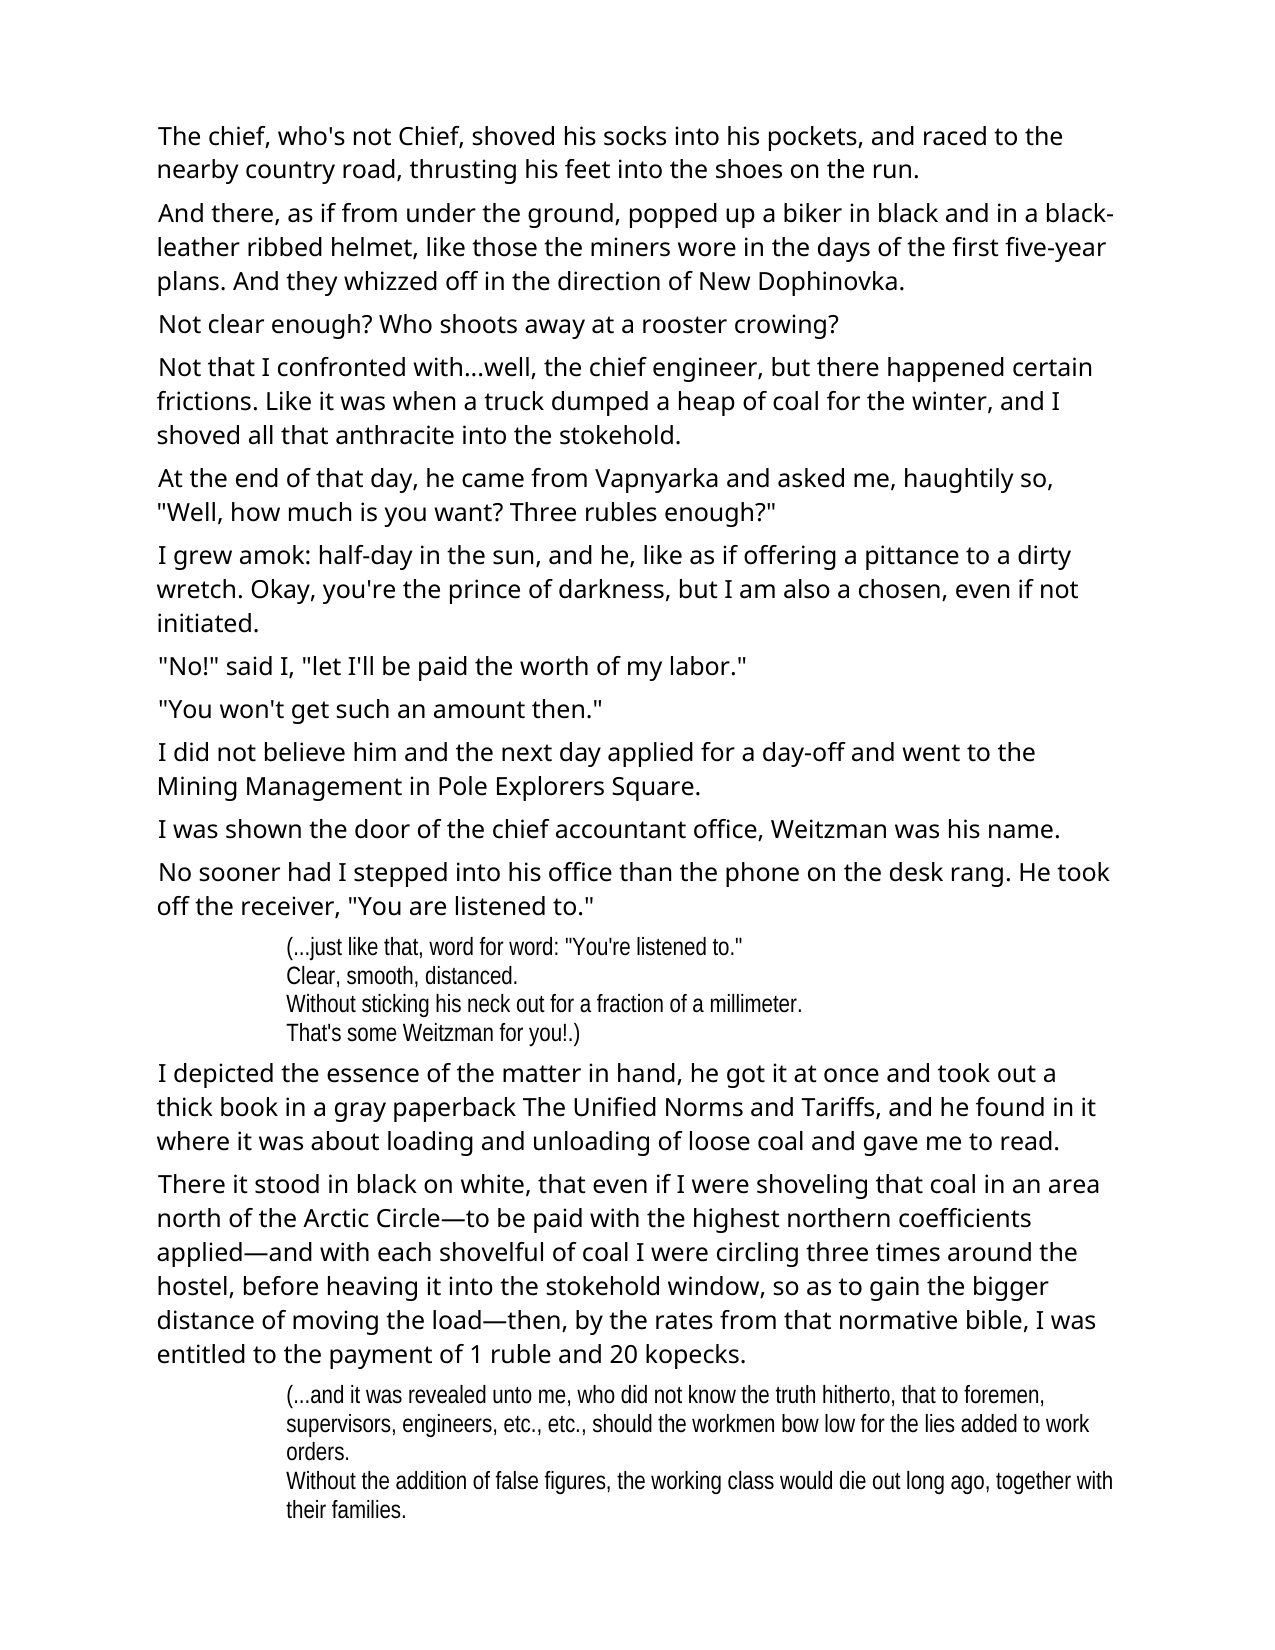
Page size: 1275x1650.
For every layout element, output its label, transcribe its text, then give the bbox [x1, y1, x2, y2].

text I grew amok: half-day in the sun, and he, like as if offering a pittance to a dirty wretch. Okay, you're the prince of darkness, but I am also a chosen, even if not initiated. [156, 538, 1118, 640]
text At the end of that day, he came from Vapnyarka and asked me, haughtily so, "Well, how much is you want? Three rubles enough?" [156, 461, 1118, 529]
list Without the addition of false figures, the working class would die out long ago, together with their families. [286, 1466, 1118, 1523]
text I did not believe him and the next day applied for a day-off and went to the Mining Management in Pole Explorers Square. [156, 735, 1118, 803]
text "No!" said I, "let I'll be paid the worth of my labor." [156, 649, 1118, 683]
text And there, as if from under the ground, popped up a biker in black and in a black-leather ribbed helmet, like those the miners wore in the days of the first five-year plans. And they whizzed off in the direction of New Dophinovka. [156, 195, 1118, 297]
list (...and it was revealed unto me, who did not know the truth hitherto, that to foremen, supervisors, engineers, etc., etc., should the workmen bow low for the lies added to work orders. [286, 1380, 1118, 1466]
text No sooner had I stepped into his office than the phone on the desk rang. He took off the receiver, "You are listened to." [156, 855, 1118, 923]
text I depicted the essence of the matter in hand, he got it at once and took out a thick book in a gray paperback The Unified Norms and Tariffs, and he found in it where it was about loading and unloading of loose coal and gave me to read. [156, 1056, 1118, 1158]
list Without sticking his neck out for a fraction of a millimeter. [286, 989, 1118, 1018]
text Not that I confronted with...well, the chief engineer, but there happened certain frictions. Like it was when a truck dumped a heap of coal for the winter, and I shoved all that anthracite into the stokehold. [156, 349, 1118, 452]
text There it stood in black on white, that even if I were shoveling that coal in an area north of the Arctic Circle—to be paid with the highest northern coefficients applied—and with each shovelful of coal I were circling three times around the hostel, before heaving it into the stokehold window, so as to gain the bigger distance of moving the load—then, by the rates from that normative bible, I was entitled to the payment of 1 ruble and 20 kopecks. [156, 1167, 1118, 1371]
list (...just like that, word for word: "You're listened to." [286, 932, 1118, 961]
text "You won't get such an amount then." [156, 692, 1118, 726]
list That's some Weitzman for you!.) [286, 1018, 1118, 1047]
list Clear, smooth, distanced. [286, 961, 1118, 989]
text Not clear enough? Who shoots away at a rooster crowing? [156, 306, 1118, 340]
text The chief, who's not Chief, shoved his socks into his pockets, and raced to the nearby country road, thrusting his feet into the shoes on the run. [156, 118, 1118, 186]
text I was shown the door of the chief accountant office, Weitzman was his name. [156, 812, 1118, 846]
